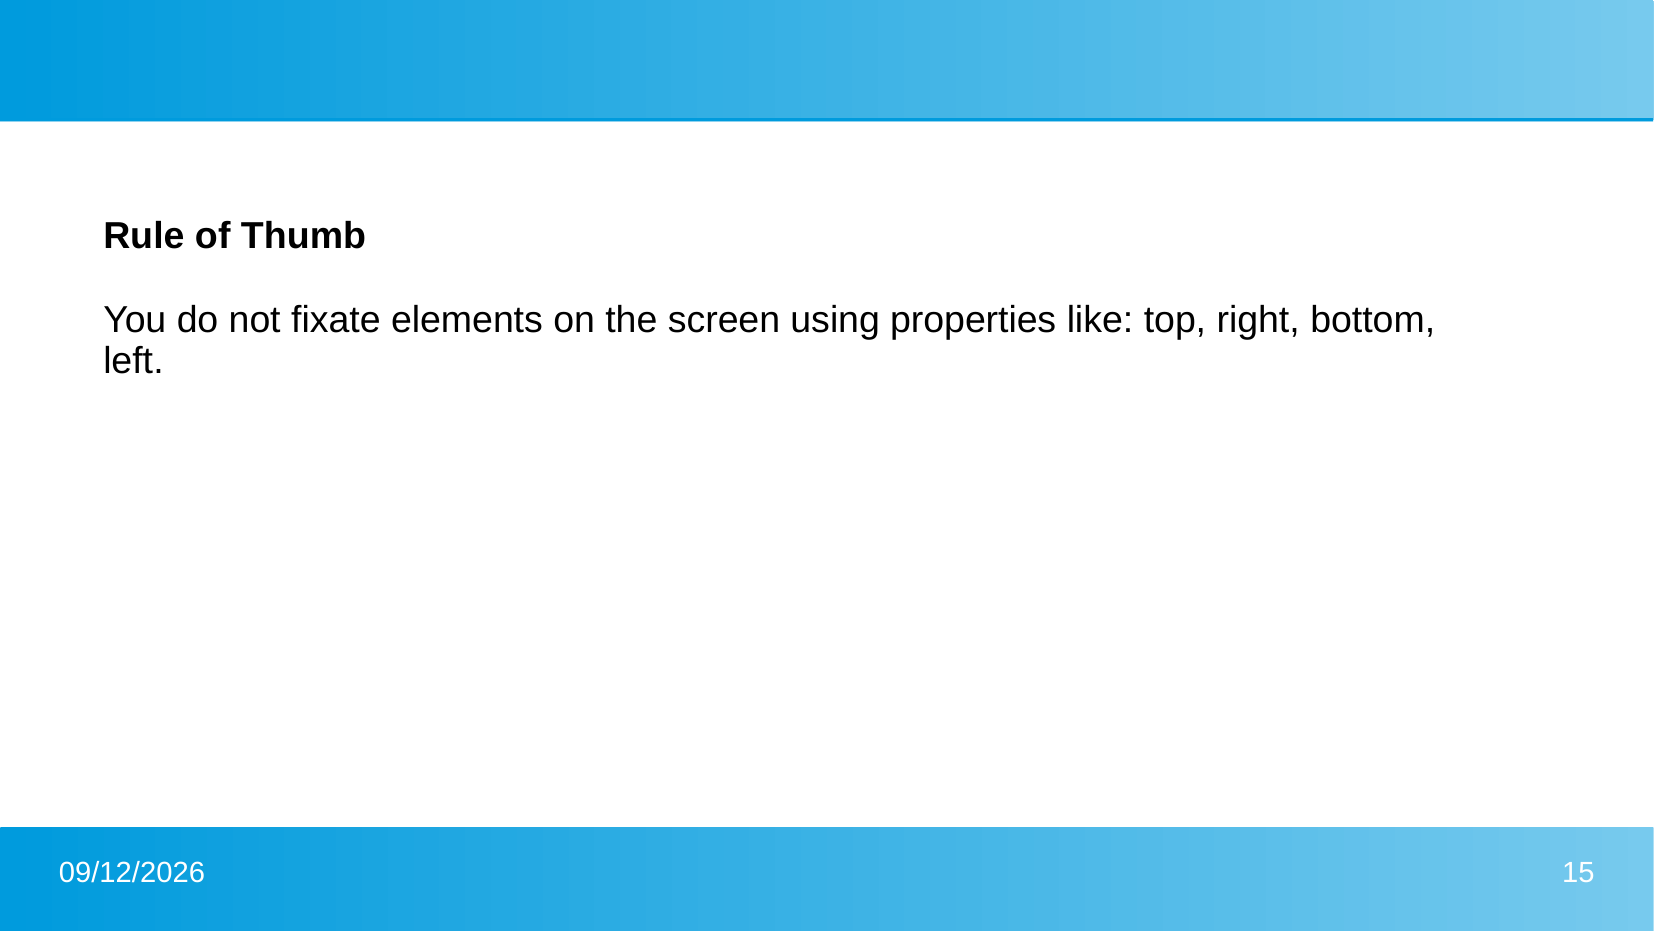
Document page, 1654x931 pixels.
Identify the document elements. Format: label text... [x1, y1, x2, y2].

text_box Rule of Thumb You do not fixate elements on the screen using properties like: top, right, bottom, left. [88, 206, 1506, 390]
